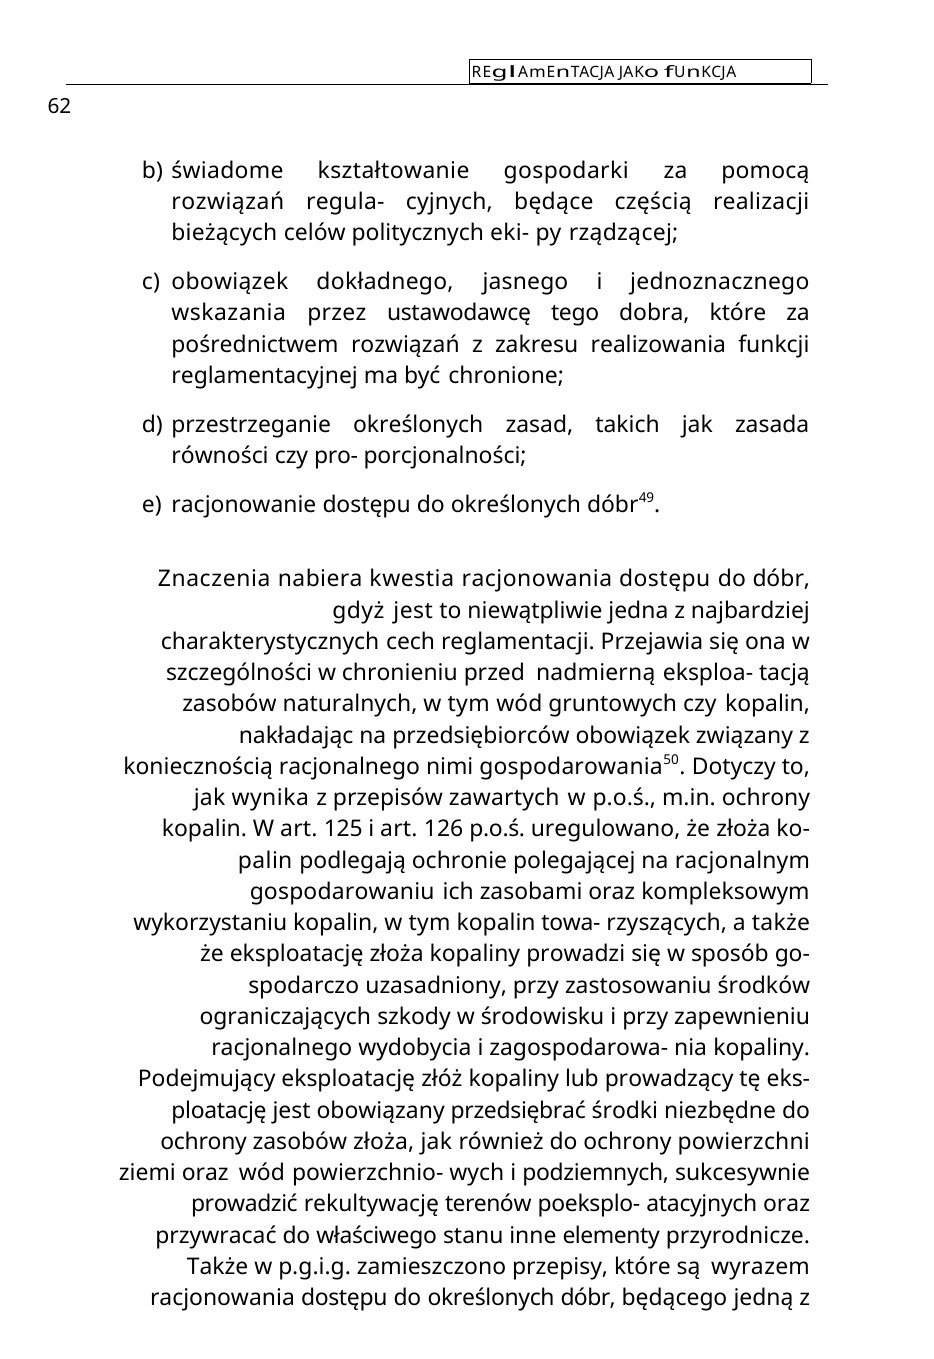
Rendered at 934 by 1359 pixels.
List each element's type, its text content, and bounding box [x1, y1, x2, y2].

text Znaczenia nabiera kwestia racjonowania dostępu do dóbr, gdyż jest to niewątpliwie jedna z najbardziej charakterystycznych cech reglamentacji. Przejawia się ona w szczególności w chronieniu przed nadmierną eksploa- tacją zasobów naturalnych, w tym wód gruntowych czy kopalin, nakładając na przedsiębiorców obowiązek związany z koniecznością racjonalnego nimi gospodarowania50. Dotyczy to, jak wynika z przepisów zawartych w p.o.ś., m.in. ochrony kopalin. W art. 125 i art. 126 p.o.ś. uregulowano, że złoża ko- palin podlegają ochronie polegającej na racjonalnym gospodarowaniu ich zasobami oraz kompleksowym wykorzystaniu kopalin, w tym kopalin towa- rzyszących, a także że eksploatację złoża kopaliny prowadzi się w sposób go- spodarczo uzasadniony, przy zastosowaniu środków ograniczających szkody w środowisku i przy zapewnieniu racjonalnego wydobycia i zagospodarowa- nia kopaliny. Podejmujący eksploatację złóż kopaliny lub prowadzący tę eks- ploatację jest obowiązany przedsiębrać środki niezbędne do ochrony zasobów złoża, jak również do ochrony powierzchni ziemi oraz wód powierzchnio- wych i podziemnych, sukcesywnie prowadzić rekultywację terenów poeksplo- atacyjnych oraz przywracać do właściwego stanu inne elementy przyrodnicze. Także w p.g.i.g. zamieszczono przepisy, które są wyrazem racjonowania dostępu do określonych dóbr, będącego jedną z [112, 562, 810, 1312]
list świadome kształtowanie gospodarki za pomocą rozwiązań regula- cyjnych, będące częścią realizacji bieżących celów politycznych eki- py rządzącej; [142, 154, 809, 247]
list przestrzeganie określonych zasad, takich jak zasada równości czy pro- porcjonalności; [142, 408, 809, 470]
list racjonowanie dostępu do określonych dóbr49. [142, 488, 821, 519]
list obowiązek dokładnego, jasnego i jednoznacznego wskazania przez ustawodawcę tego dobra, które za pośrednictwem rozwiązań z zakresu realizowania funkcji reglamentacyjnej ma być chronione; [142, 265, 810, 390]
text 62 [47, 91, 821, 119]
